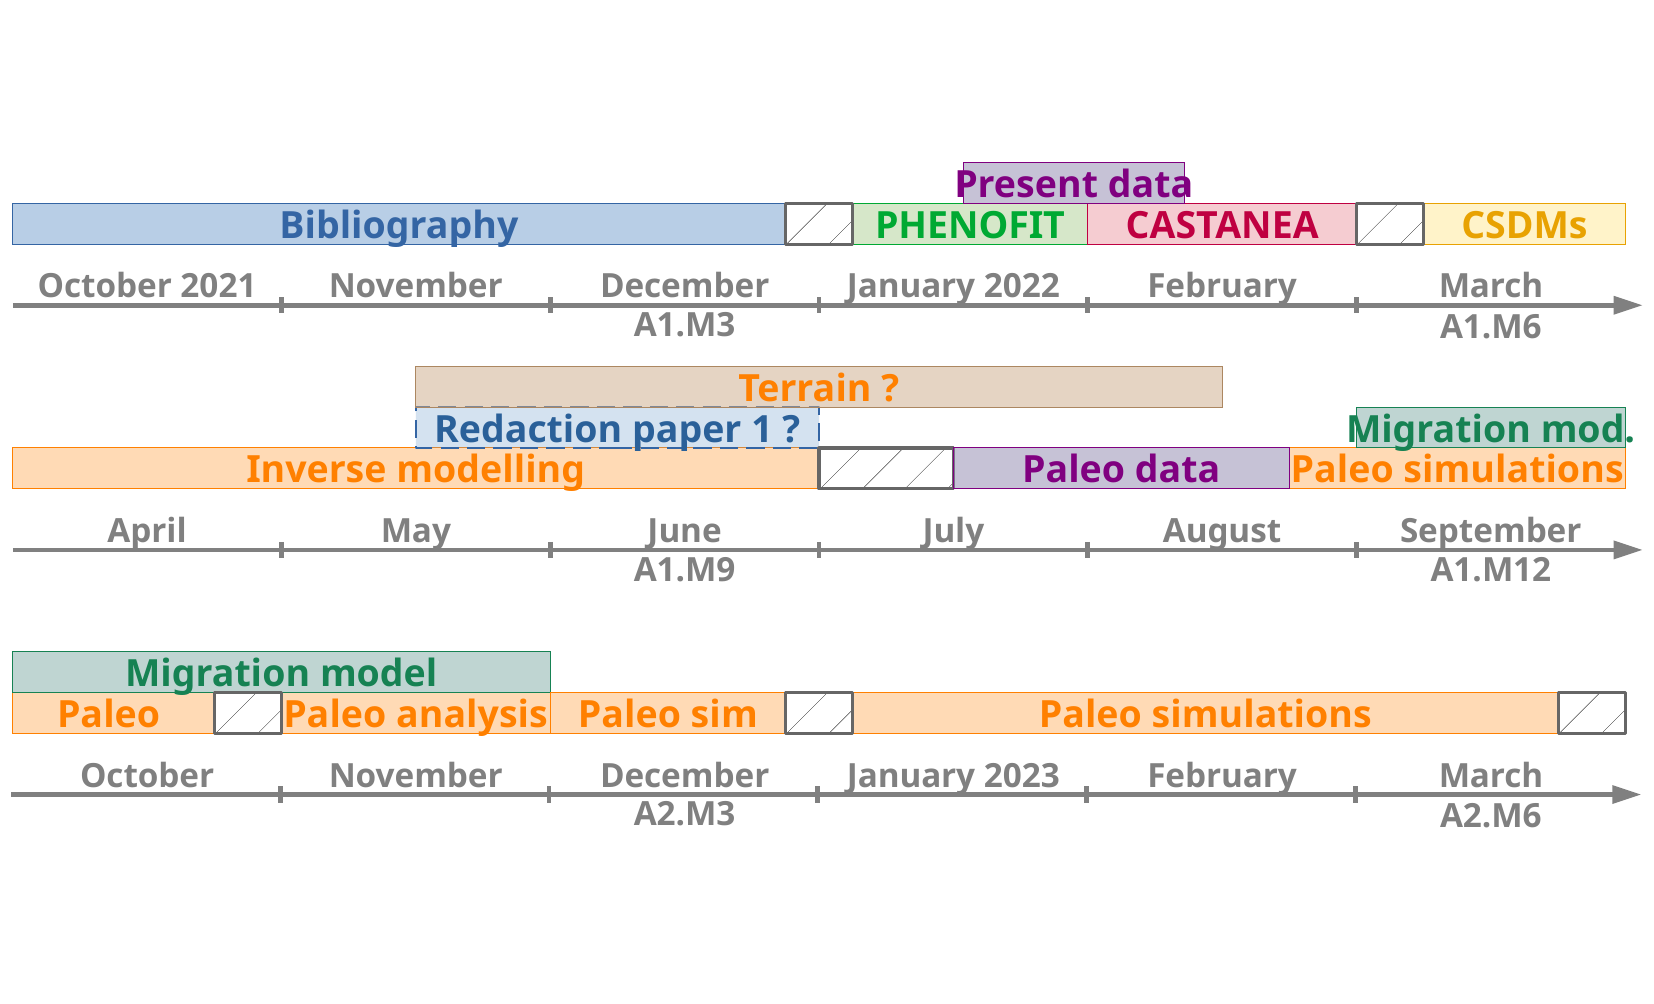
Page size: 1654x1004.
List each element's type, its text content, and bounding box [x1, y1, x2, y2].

text_box November [282, 258, 550, 303]
text_box December [550, 747, 819, 801]
text_box August [1087, 503, 1357, 556]
text_box Paleo data [953, 447, 1290, 489]
text_box PHENOFIT [853, 203, 1087, 245]
text_box Present data [963, 162, 1185, 204]
text_box Terrain ? [415, 366, 1223, 408]
text_box Migration model [12, 651, 551, 693]
text_box A2.M3 [550, 801, 820, 840]
text_box Paleo sim [550, 692, 785, 734]
text_box Bibliography [12, 203, 785, 245]
text_box February [1087, 258, 1356, 312]
text_box Paleo simulations [1290, 447, 1626, 489]
text_box February [1087, 747, 1356, 801]
text_box June [550, 503, 819, 541]
text_box A1.M9 [550, 541, 820, 595]
text_box November [281, 747, 550, 801]
text_box A1.M6 [1356, 299, 1626, 353]
text_box [1356, 203, 1424, 245]
text_box [214, 692, 282, 734]
text_box December [550, 258, 819, 297]
text_box [785, 203, 853, 245]
text_box CSDMs [1424, 203, 1626, 245]
text_box [819, 447, 953, 489]
text_box Inverse modelling [12, 447, 819, 489]
text_box January 2023 [819, 747, 1087, 801]
text_box October 2021 [12, 258, 282, 312]
text_box January 2022 [819, 258, 1087, 312]
text_box Redaction paper 1 ? [415, 408, 820, 448]
text_box March [1356, 747, 1626, 801]
text_box A1.M12 [1356, 541, 1626, 595]
text_box A1.M3 [550, 297, 820, 350]
text_box April [12, 503, 281, 556]
text_box May [281, 503, 550, 556]
text_box July [819, 503, 1087, 556]
text_box March [1356, 258, 1626, 299]
text_box Paleo [12, 693, 214, 734]
text_box September [1357, 503, 1626, 541]
text_box CASTANEA [1087, 203, 1356, 245]
text_box Paleo analysis [282, 693, 550, 734]
text_box Migration mod. [1356, 407, 1626, 448]
text_box A2.M6 [1356, 801, 1626, 842]
text_box October [12, 747, 281, 801]
text_box [785, 692, 853, 734]
text_box [1558, 692, 1626, 734]
text_box November [284, 308, 548, 312]
text_box Paleo simulations [853, 692, 1558, 734]
